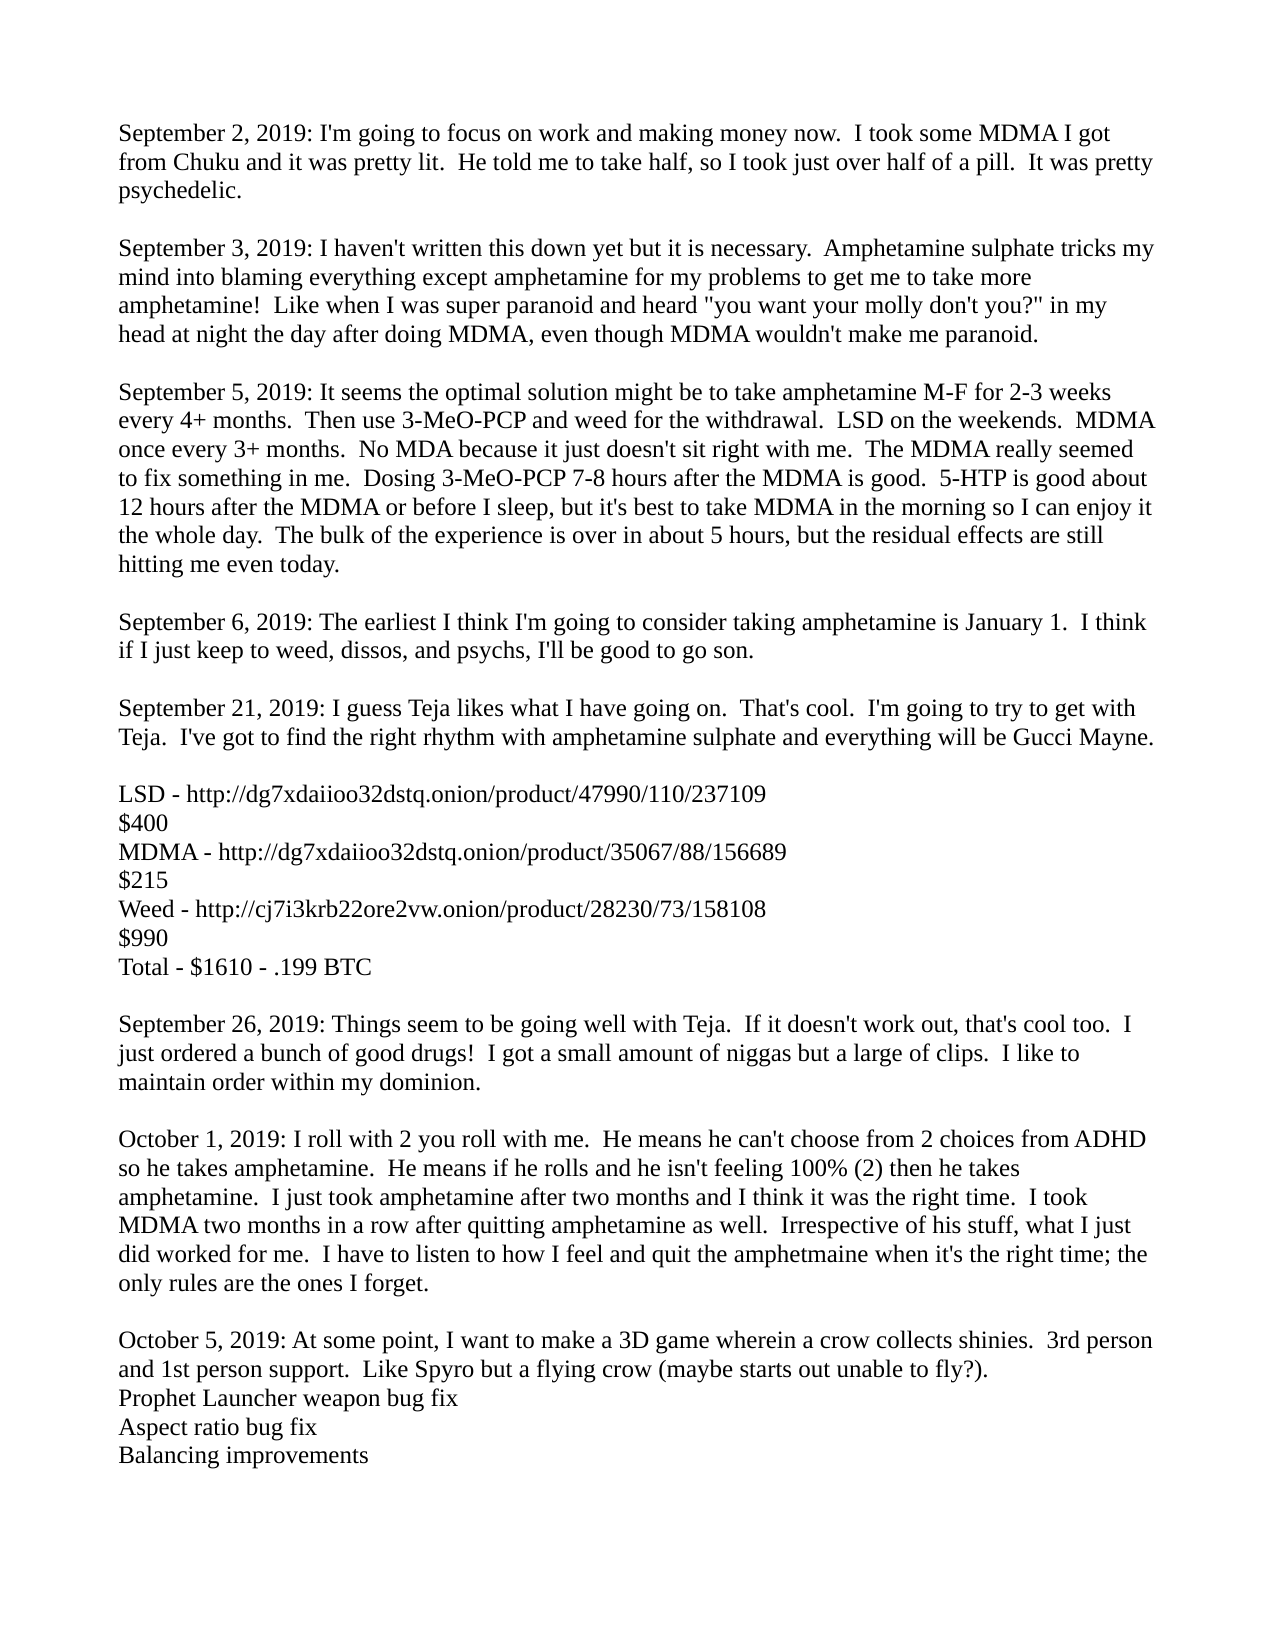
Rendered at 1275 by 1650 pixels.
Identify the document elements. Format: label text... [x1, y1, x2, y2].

text Aspect ratio bug fix [118, 1412, 1157, 1441]
text $990 [118, 923, 1157, 952]
text $215 [118, 866, 1157, 894]
text MDMA - http://dg7xdaiioo32dstq.onion/product/35067/88/156689 [118, 837, 1157, 866]
text September 26, 2019: Things seem to be going well with Teja. If it doesn't work out, that's cool too. I just ordered a bunch of good drugs! I got a small amount of niggas but a large of clips. I like to maintain order within my dominion. [118, 1009, 1157, 1096]
text October 1, 2019: I roll with 2 you roll with me. He means he can't choose from 2 choices from ADHD so he takes amphetamine. He means if he rolls and he isn't feeling 100% (2) then he takes amphetamine. I just took amphetamine after two months and I think it was the right time. I took MDMA two months in a row after quitting amphetamine as well. Irrespective of his stuff, what I just did worked for me. I have to listen to how I feel and quit the amphetmaine when it's the right time; the only rules are the ones I forget. [118, 1124, 1157, 1297]
text Total - $1610 - .199 BTC [118, 952, 1157, 981]
text September 3, 2019: I haven't written this down yet but it is necessary. Amphetamine sulphate tricks my mind into blaming everything except amphetamine for my problems to get me to take more amphetamine! Like when I was super paranoid and heard "you want your molly don't you?" in my head at night the day after doing MDMA, even though MDMA wouldn't make me paranoid. [118, 233, 1157, 348]
text Prophet Launcher weapon bug fix [118, 1383, 1157, 1412]
text $400 [118, 808, 1157, 837]
text September 6, 2019: The earliest I think I'm going to consider taking amphetamine is January 1. I think if I just keep to weed, dissos, and psychs, I'll be good to go son. [118, 607, 1157, 664]
text September 21, 2019: I guess Teja likes what I have going on. That's cool. I'm going to try to get with Teja. I've got to find the right rhythm with amphetamine sulphate and everything will be Gucci Mayne. [118, 693, 1157, 751]
text Balancing improvements [118, 1441, 1157, 1469]
text October 5, 2019: At some point, I want to make a 3D game wherein a crow collects shinies. 3rd person and 1st person support. Like Spyro but a flying crow (maybe starts out unable to fly?). [118, 1326, 1157, 1383]
text Weed - http://cj7i3krb22ore2vw.onion/product/28230/73/158108 [118, 894, 1157, 923]
text September 2, 2019: I'm going to focus on work and making money now. I took some MDMA I got from Chuku and it was pretty lit. He told me to take half, so I took just over half of a pill. It was pretty psychedelic. [118, 118, 1157, 204]
text September 5, 2019: It seems the optimal solution might be to take amphetamine M-F for 2-3 weeks every 4+ months. Then use 3-MeO-PCP and weed for the withdrawal. LSD on the weekends. MDMA once every 3+ months. No MDA because it just doesn't sit right with me. The MDMA really seemed to fix something in me. Dosing 3-MeO-PCP 7-8 hours after the MDMA is good. 5-HTP is good about 12 hours after the MDMA or before I sleep, but it's best to take MDMA in the morning so I can enjoy it the whole day. The bulk of the experience is over in about 5 hours, but the residual effects are still hitting me even today. [118, 377, 1157, 578]
text LSD - http://dg7xdaiioo32dstq.onion/product/47990/110/237109 [118, 779, 1157, 808]
